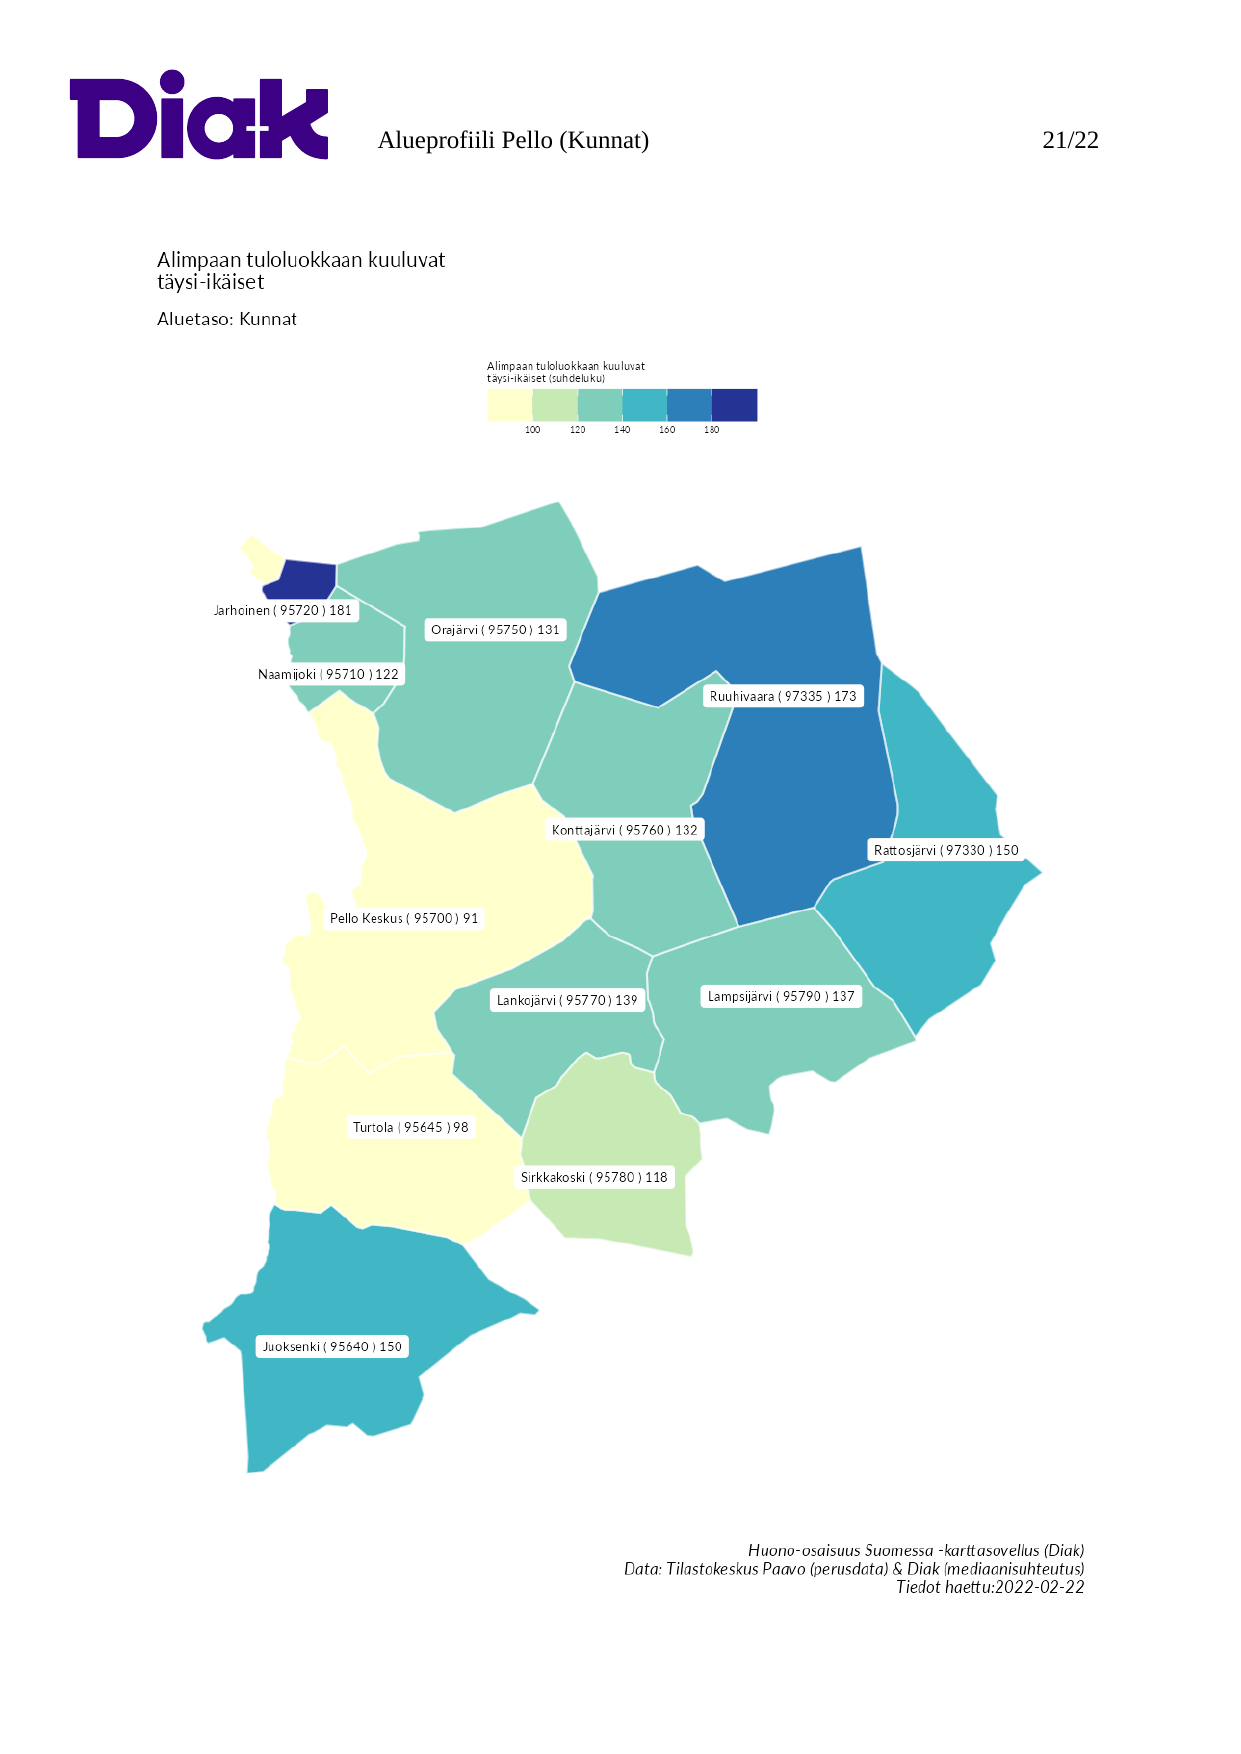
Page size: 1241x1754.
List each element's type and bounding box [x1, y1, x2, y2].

picture [61, 196, 1179, 1651]
